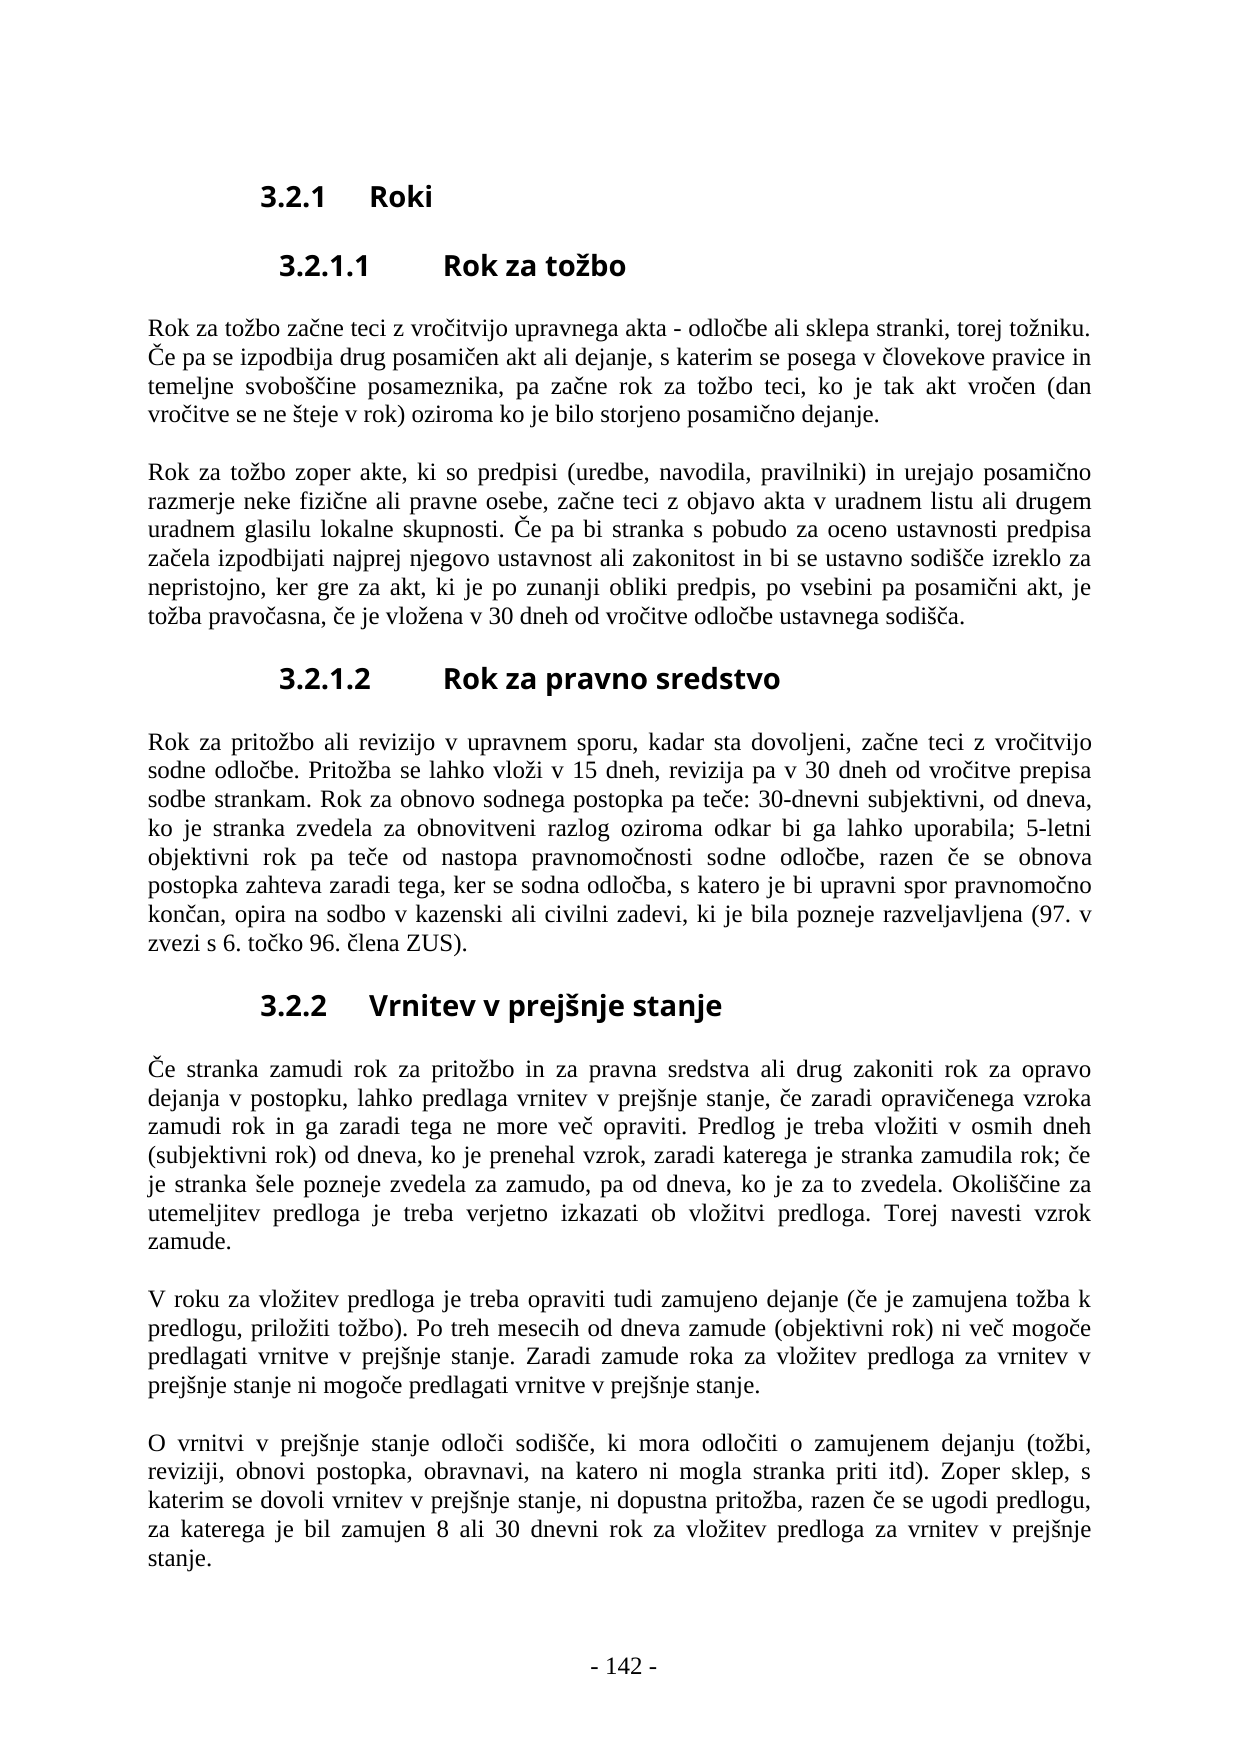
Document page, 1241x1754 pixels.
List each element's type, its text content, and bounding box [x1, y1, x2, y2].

text Rok za tožbo začne teci z vročitvijo upravnega akta - odločbe ali sklepa stranki, torej tožniku. Če pa se izpodbija drug posamičen akt ali dejanje, s katerim se posega v človekove pravice in temeljne svoboščine posameznika, pa začne rok za tožbo teci, ko je tak akt vročen (dan vročitve se ne šteje v rok) oziroma ko je bilo storjeno posamično dejanje. [148, 313, 1093, 428]
subtitle Rok za pravno sredstvo [279, 658, 1093, 698]
text Rok za tožbo zoper akte, ki so predpisi (uredbe, navodila, pravilniki) in urejajo posamično razmerje neke fizične ali pravne osebe, začne teci z objavo akta v uradnem listu ali drugem uradnem glasilu lokalne skupnosti. Če pa bi stranka s pobudo za oceno ustavnosti predpisa začela izpodbijati najprej njegovo ustavnost ali zakonitost in bi se ustavno sodišče izreklo za nepristojno, ker gre za akt, ki je po zunanji obliki predpis, po vsebini pa posamični akt, je tožba pravočasna, če je vložena v 30 dneh od vročitve odločbe ustavnega sodišča. [148, 457, 1093, 629]
subtitle Vrnitev v prejšnje stanje [260, 985, 1093, 1025]
subtitle Rok za tožbo [279, 245, 1093, 284]
text V roku za vložitev predloga je treba opraviti tudi zamujeno dejanje (če je zamujena tožba k predlogu, priložiti tožbo). Po treh mesecih od dneva zamude (objektivni rok) ni več mogoče predlagati vrnitve v prejšnje stanje. Zaradi zamude roka za vložitev predloga za vrnitev v prejšnje stanje ni mogoče predlagati vrnitve v prejšnje stanje. [148, 1284, 1093, 1399]
text Če stranka zamudi rok za pritožbo in za pravna sredstva ali drug zakoniti rok za opravo dejanja v postopku, lahko predlaga vrnitev v prejšnje stanje, če zaradi opravičenega vzroka zamudi rok in ga zaradi tega ne more več opraviti. Predlog je treba vložiti v osmih dneh (subjektivni rok) od dneva, ko je prenehal vzrok, zaradi katerega je stranka zamudila rok; če je stranka šele pozneje zvedela za zamudo, pa od dneva, ko je za to zvedela. Okoliščine za utemeljitev predloga je treba verjetno izkazati ob vložitvi predloga. Torej navesti vzrok zamude. [148, 1054, 1093, 1255]
text O vrnitvi v prejšnje stanje odloči sodišče, ki mora odločiti o zamujenem dejanju (tožbi, reviziji, obnovi postopka, obravnavi, na katero ni mogla stranka priti itd). Zoper sklep, s katerim se dovoli vrnitev v prejšnje stanje, ni dopustna pritožba, razen če se ugodi predlogu, za katerega je bil zamujen 8 ali 30 dnevni rok za vložitev predloga za vrnitev v prejšnje stanje. [148, 1428, 1093, 1571]
text Rok za pritožbo ali revizijo v upravnem sporu, kadar sta dovoljeni, začne teci z vročitvijo sodne odločbe. Pritožba se lahko vloži v 15 dneh, revizija pa v 30 dneh od vročitve prepisa sodbe strankam. Rok za obnovo sodnega postopka pa teče: 30-dnevni subjektivni, od dneva, ko je stranka zvedela za obnovitveni razlog oziroma odkar bi ga lahko uporabila; 5-letni objektivni rok pa teče od nastopa pravnomočnosti so­dne odločbe, razen če se obnova postopka zahteva zaradi tega, ker se sodna odločba, s katero je bi upravni spor pravnomočno končan, opira na sodbo v kazenski ali civilni zadevi, ki je bila pozneje razveljavljena (97. v zvezi s 6. točko 96. člena ZUS). [148, 727, 1093, 957]
subtitle Roki [260, 176, 1093, 216]
